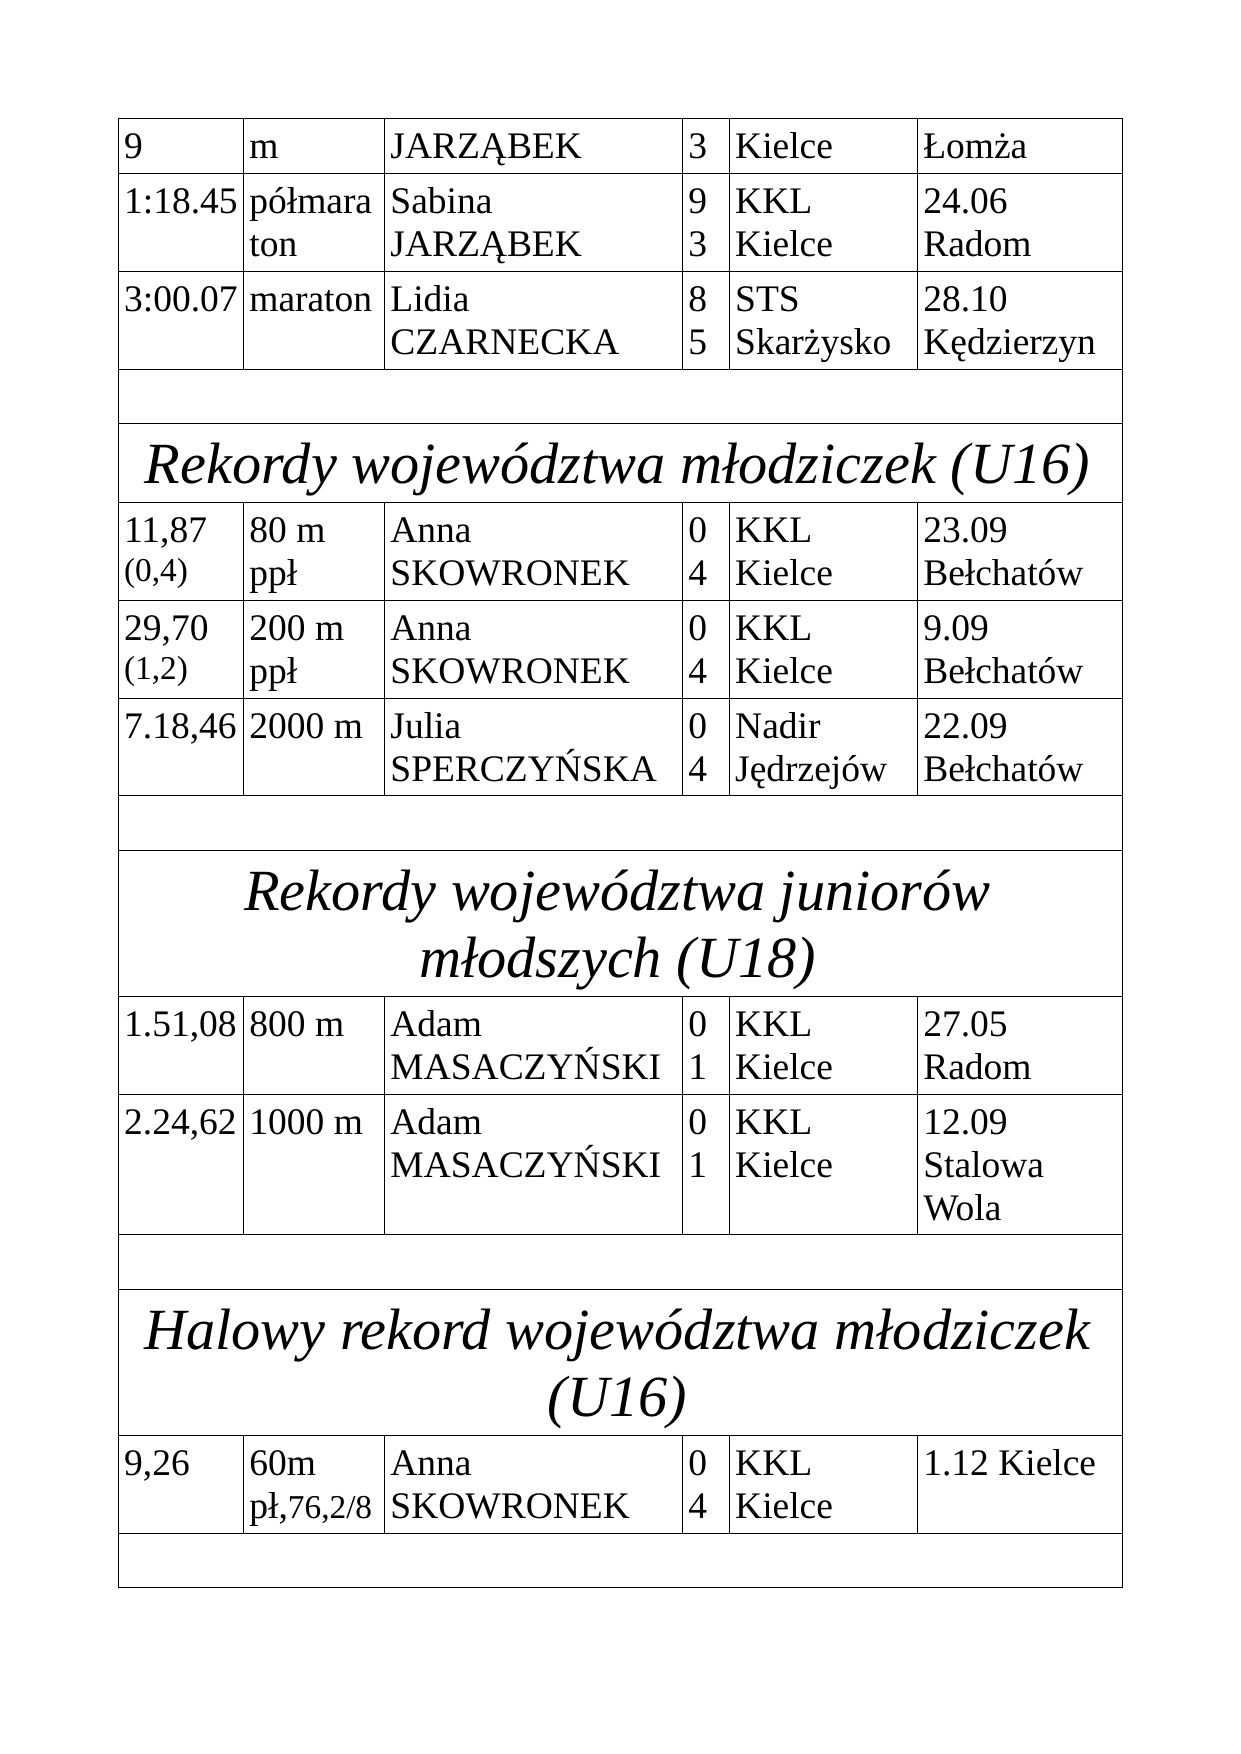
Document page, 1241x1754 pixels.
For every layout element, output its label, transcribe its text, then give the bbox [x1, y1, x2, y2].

table_cell 85 [683, 272, 729, 368]
table_cell 2.24,62 [119, 1095, 243, 1234]
table_cell Halowy rekord województwa młodziczek (U16) [119, 1290, 1122, 1435]
table_cell 01 [683, 997, 729, 1093]
table_cell KKL Kielce [730, 601, 917, 697]
table_cell 22.09 Bełchatów [918, 699, 1122, 795]
table_cell m [244, 119, 384, 173]
table_cell Sabina JARZĄBEK [385, 174, 682, 271]
table_cell półmaraton [244, 174, 384, 271]
table_cell 800 m [244, 997, 384, 1093]
table_cell Kielce [730, 119, 917, 173]
table_cell Nadir Jędrzejów [730, 699, 917, 795]
table_cell 24.06 Radom [918, 174, 1122, 271]
table_cell Lidia CZARNECKA [385, 272, 682, 368]
table_cell JARZĄBEK [385, 119, 682, 173]
table_cell 1:18.45 [119, 174, 243, 271]
table_cell 27.05 Radom [918, 997, 1122, 1093]
table_cell Łomża [918, 119, 1122, 173]
table_cell 11,87 (0,4) [119, 503, 243, 599]
table_cell 60m pł,76,2/8 [244, 1436, 384, 1533]
table_cell KKL Kielce [730, 174, 917, 271]
table_cell 200 m ppł [244, 601, 384, 697]
table_cell 29,70 (1,2) [119, 601, 243, 697]
table_cell [119, 1534, 1122, 1587]
table_cell Adam MASACZYŃSKI [385, 1095, 682, 1234]
table_cell 04 [683, 503, 729, 599]
table_cell 93 [683, 174, 729, 271]
table_cell [119, 796, 1122, 850]
table_cell 01 [683, 1095, 729, 1234]
table_cell 9,26 [119, 1436, 243, 1533]
table_cell 23.09 Bełchatów [918, 503, 1122, 599]
table_cell maraton [244, 272, 384, 368]
table_cell Anna SKOWRONEK [385, 601, 682, 697]
table_cell Rekordy województwa młodziczek (U16) [119, 424, 1122, 502]
table_cell 04 [683, 699, 729, 795]
table_cell Anna SKOWRONEK [385, 1436, 682, 1533]
table_cell KKL Kielce [730, 1436, 917, 1533]
table_cell 04 [683, 1436, 729, 1533]
table_cell 7.18,46 [119, 699, 243, 795]
table_cell Rekordy województwa juniorów młodszych (U18) [119, 851, 1122, 996]
table_cell 04 [683, 601, 729, 697]
table_cell 3 [683, 119, 729, 173]
table_cell 1.12 Kielce [918, 1436, 1122, 1533]
table_cell [119, 370, 1122, 423]
table_cell KKL Kielce [730, 503, 917, 599]
table_cell Adam MASACZYŃSKI [385, 997, 682, 1093]
table_cell 12.09 Stalowa Wola [918, 1095, 1122, 1234]
table_cell 1.51,08 [119, 997, 243, 1093]
table_cell STS Skarżysko [730, 272, 917, 368]
table_cell KKL Kielce [730, 997, 917, 1093]
table_cell 28.10 Kędzierzyn [918, 272, 1122, 368]
table_cell 80 m ppł [244, 503, 384, 599]
table_cell 9.09 Bełchatów [918, 601, 1122, 697]
table_cell Anna SKOWRONEK [385, 503, 682, 599]
table_cell 9 [119, 119, 243, 173]
table_cell [119, 1235, 1122, 1289]
table_cell Julia SPERCZYŃSKA [385, 699, 682, 795]
table_cell 2000 m [244, 699, 384, 795]
table_cell KKL Kielce [730, 1095, 917, 1234]
table_cell 3:00.07 [119, 272, 243, 368]
table_cell 1000 m [244, 1095, 384, 1234]
